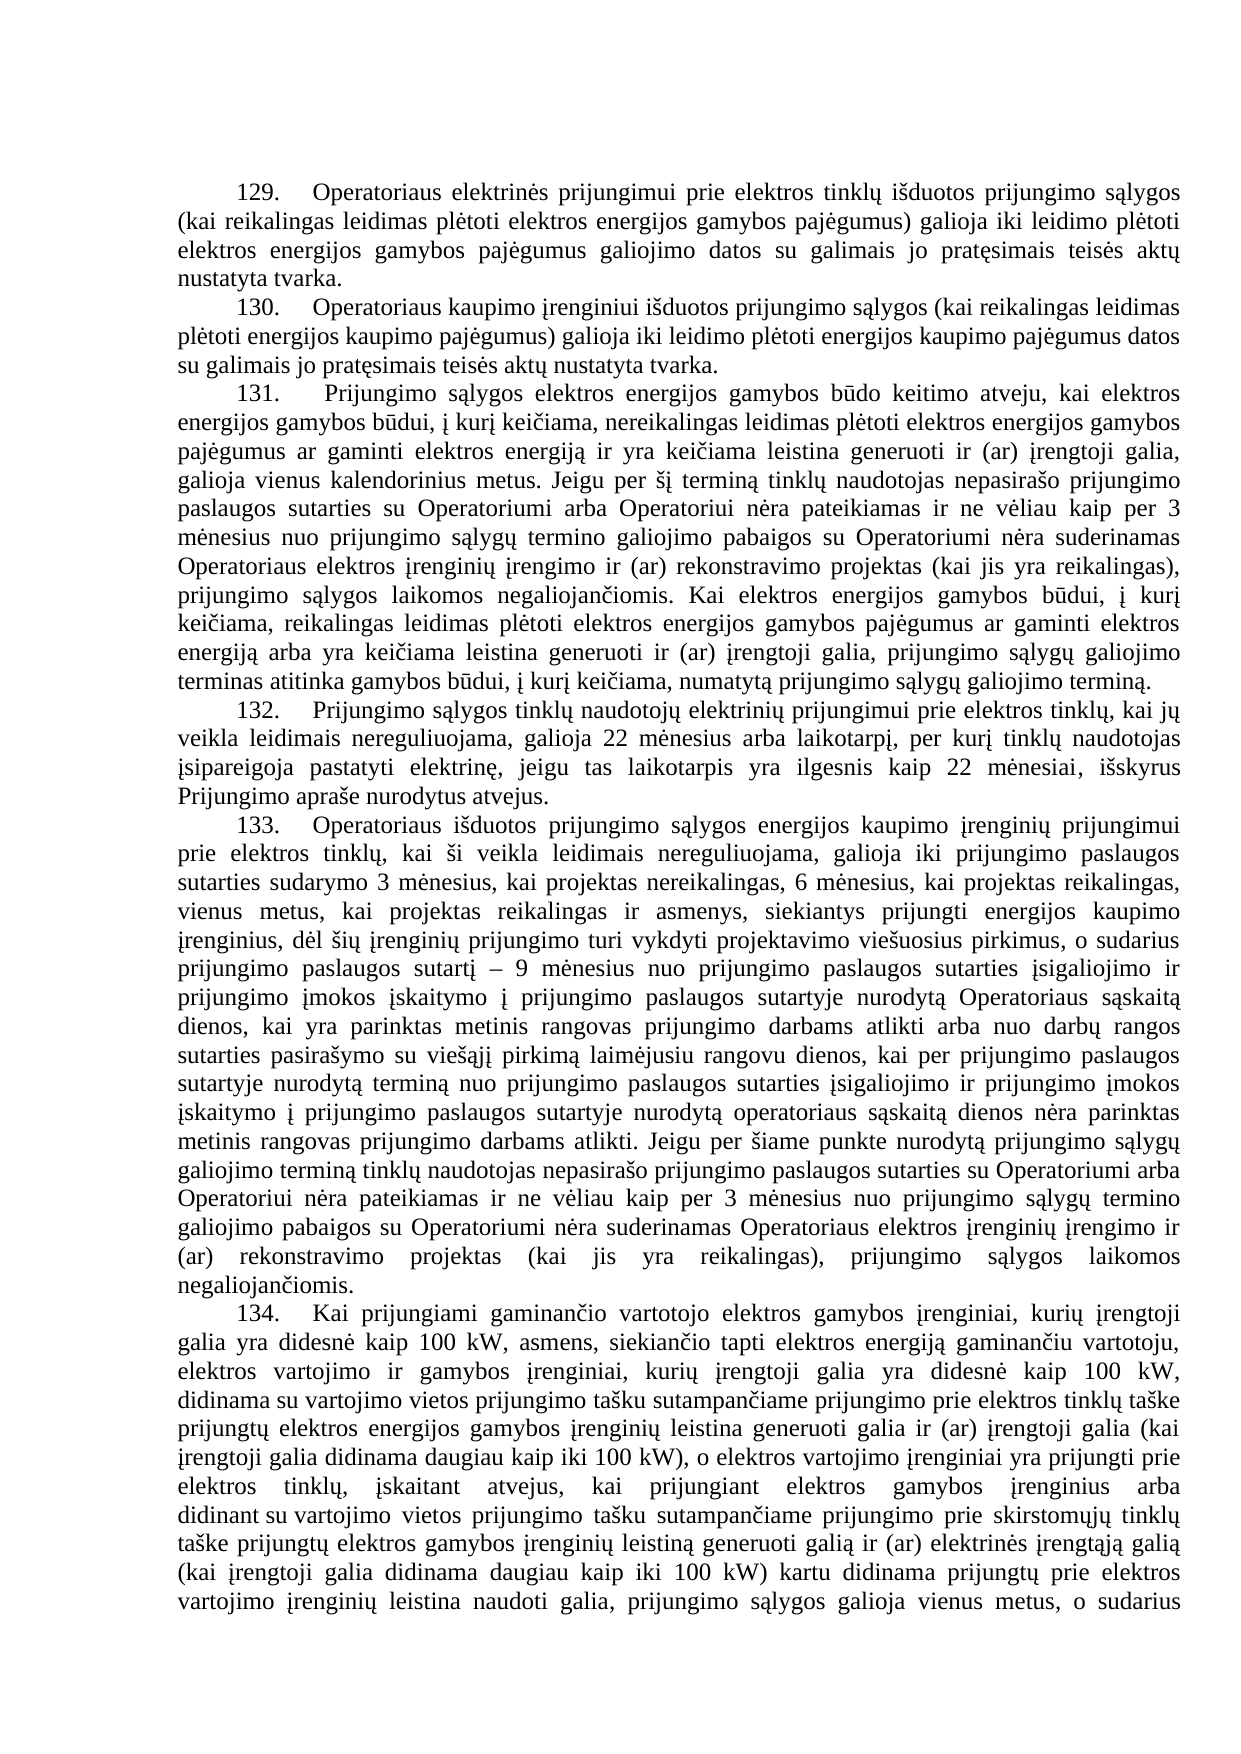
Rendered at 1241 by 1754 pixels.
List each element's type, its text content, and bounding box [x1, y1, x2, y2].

text 129. Operatoriaus elektrinės prijungimui prie elektros tinklų išduotos prijungimo sąlygos (kai reikalingas leidimas plėtoti elektros energijos gamybos pajėgumus) galioja iki leidimo plėtoti elektros energijos gamybos pajėgumus galiojimo datos su galimais jo pratęsimais teisės aktų nustatyta tvarka. [177, 177, 1181, 292]
text 134. Kai prijungiami gaminančio vartotojo elektros gamybos įrenginiai, kurių įrengtoji galia yra didesnė kaip 100 kW, asmens, siekiančio tapti elektros energiją gaminančiu vartotoju, elektros vartojimo ir gamybos įrenginiai, kurių įrengtoji galia yra didesnė kaip 100 kW, didinama su vartojimo vietos prijungimo tašku sutampančiame prijungimo prie elektros tinklų taške prijungtų elektros energijos gamybos įrenginių leistina generuoti galia ir (ar) įrengtoji galia (kai įrengtoji galia didinama daugiau kaip iki 100 kW), o elektros vartojimo įrenginiai yra prijungti prie elektros tinklų, įskaitant atvejus, kai prijungiant elektros gamybos įrenginius arba didinant su vartojimo vietos prijungimo tašku sutampančiame prijungimo prie skirstomųjų tinklų taške prijungtų elektros gamybos įrenginių leistiną generuoti galią ir (ar) elektrinės įrengtąją galią (kai įrengtoji galia didinama daugiau kaip iki 100 kW) kartu didinama prijungtų prie elektros vartojimo įrenginių leistina naudoti galia, prijungimo sąlygos galioja vienus metus, o sudarius [177, 1298, 1181, 1615]
text 133. Operatoriaus išduotos prijungimo sąlygos energijos kaupimo įrenginių prijungimui prie elektros tinklų, kai ši veikla leidimais nereguliuojama, galioja iki prijungimo paslaugos sutarties sudarymo 3 mėnesius, kai projektas nereikalingas, 6 mėnesius, kai projektas reikalingas, vienus metus, kai projektas reikalingas ir asmenys, siekiantys prijungti energijos kaupimo įrenginius, dėl šių įrenginių prijungimo turi vykdyti projektavimo viešuosius pirkimus, o sudarius prijungimo paslaugos sutartį – 9 mėnesius nuo prijungimo paslaugos sutarties įsigaliojimo ir prijungimo įmokos įskaitymo į prijungimo paslaugos sutartyje nurodytą Operatoriaus sąskaitą dienos, kai yra parinktas metinis rangovas prijungimo darbams atlikti arba nuo darbų rangos sutarties pasirašymo su viešąjį pirkimą laimėjusiu rangovu dienos, kai per prijungimo paslaugos sutartyje nurodytą terminą nuo prijungimo paslaugos sutarties įsigaliojimo ir prijungimo įmokos įskaitymo į prijungimo paslaugos sutartyje nurodytą operatoriaus sąskaitą dienos nėra parinktas metinis rangovas prijungimo darbams atlikti. Jeigu per šiame punkte nurodytą prijungimo sąlygų galiojimo terminą tinklų naudotojas nepasirašo prijungimo paslaugos sutarties su Operatoriumi arba Operatoriui nėra pateikiamas ir ne vėliau kaip per 3 mėnesius nuo prijungimo sąlygų termino galiojimo pabaigos su Operatoriumi nėra suderinamas Operatoriaus elektros įrenginių įrengimo ir (ar) rekonstravimo projektas (kai jis yra reikalingas), prijungimo sąlygos laikomos negaliojančiomis. [177, 810, 1181, 1298]
text 131. Prijungimo sąlygos elektros energijos gamybos būdo keitimo atveju, kai elektros energijos gamybos būdui, į kurį keičiama, nereikalingas leidimas plėtoti elektros energijos gamybos pajėgumus ar gaminti elektros energiją ir yra keičiama leistina generuoti ir (ar) įrengtoji galia, galioja vienus kalendorinius metus. Jeigu per šį terminą tinklų naudotojas nepasirašo prijungimo paslaugos sutarties su Operatoriumi arba Operatoriui nėra pateikiamas ir ne vėliau kaip per 3 mėnesius nuo prijungimo sąlygų termino galiojimo pabaigos su Operatoriumi nėra suderinamas Operatoriaus elektros įrenginių įrengimo ir (ar) rekonstravimo projektas (kai jis yra reikalingas), prijungimo sąlygos laikomos negaliojančiomis. Kai elektros energijos gamybos būdui, į kurį keičiama, reikalingas leidimas plėtoti elektros energijos gamybos pajėgumus ar gaminti elektros energiją arba yra keičiama leistina generuoti ir (ar) įrengtoji galia, prijungimo sąlygų galiojimo terminas atitinka gamybos būdui, į kurį keičiama, numatytą prijungimo sąlygų galiojimo terminą. [177, 378, 1181, 695]
text 130. Operatoriaus kaupimo įrenginiui išduotos prijungimo sąlygos (kai reikalingas leidimas plėtoti energijos kaupimo pajėgumus) galioja iki leidimo plėtoti energijos kaupimo pajėgumus datos su galimais jo pratęsimais teisės aktų nustatyta tvarka. [177, 292, 1181, 378]
text 132. Prijungimo sąlygos tinklų naudotojų elektrinių prijungimui prie elektros tinklų, kai jų veikla leidimais nereguliuojama, galioja 22 mėnesius arba laikotarpį, per kurį tinklų naudotojas įsipareigoja pastatyti elektrinę, jeigu tas laikotarpis yra ilgesnis kaip 22 mėnesiai, išskyrus Prijungimo apraše nurodytus atvejus. [177, 695, 1181, 810]
